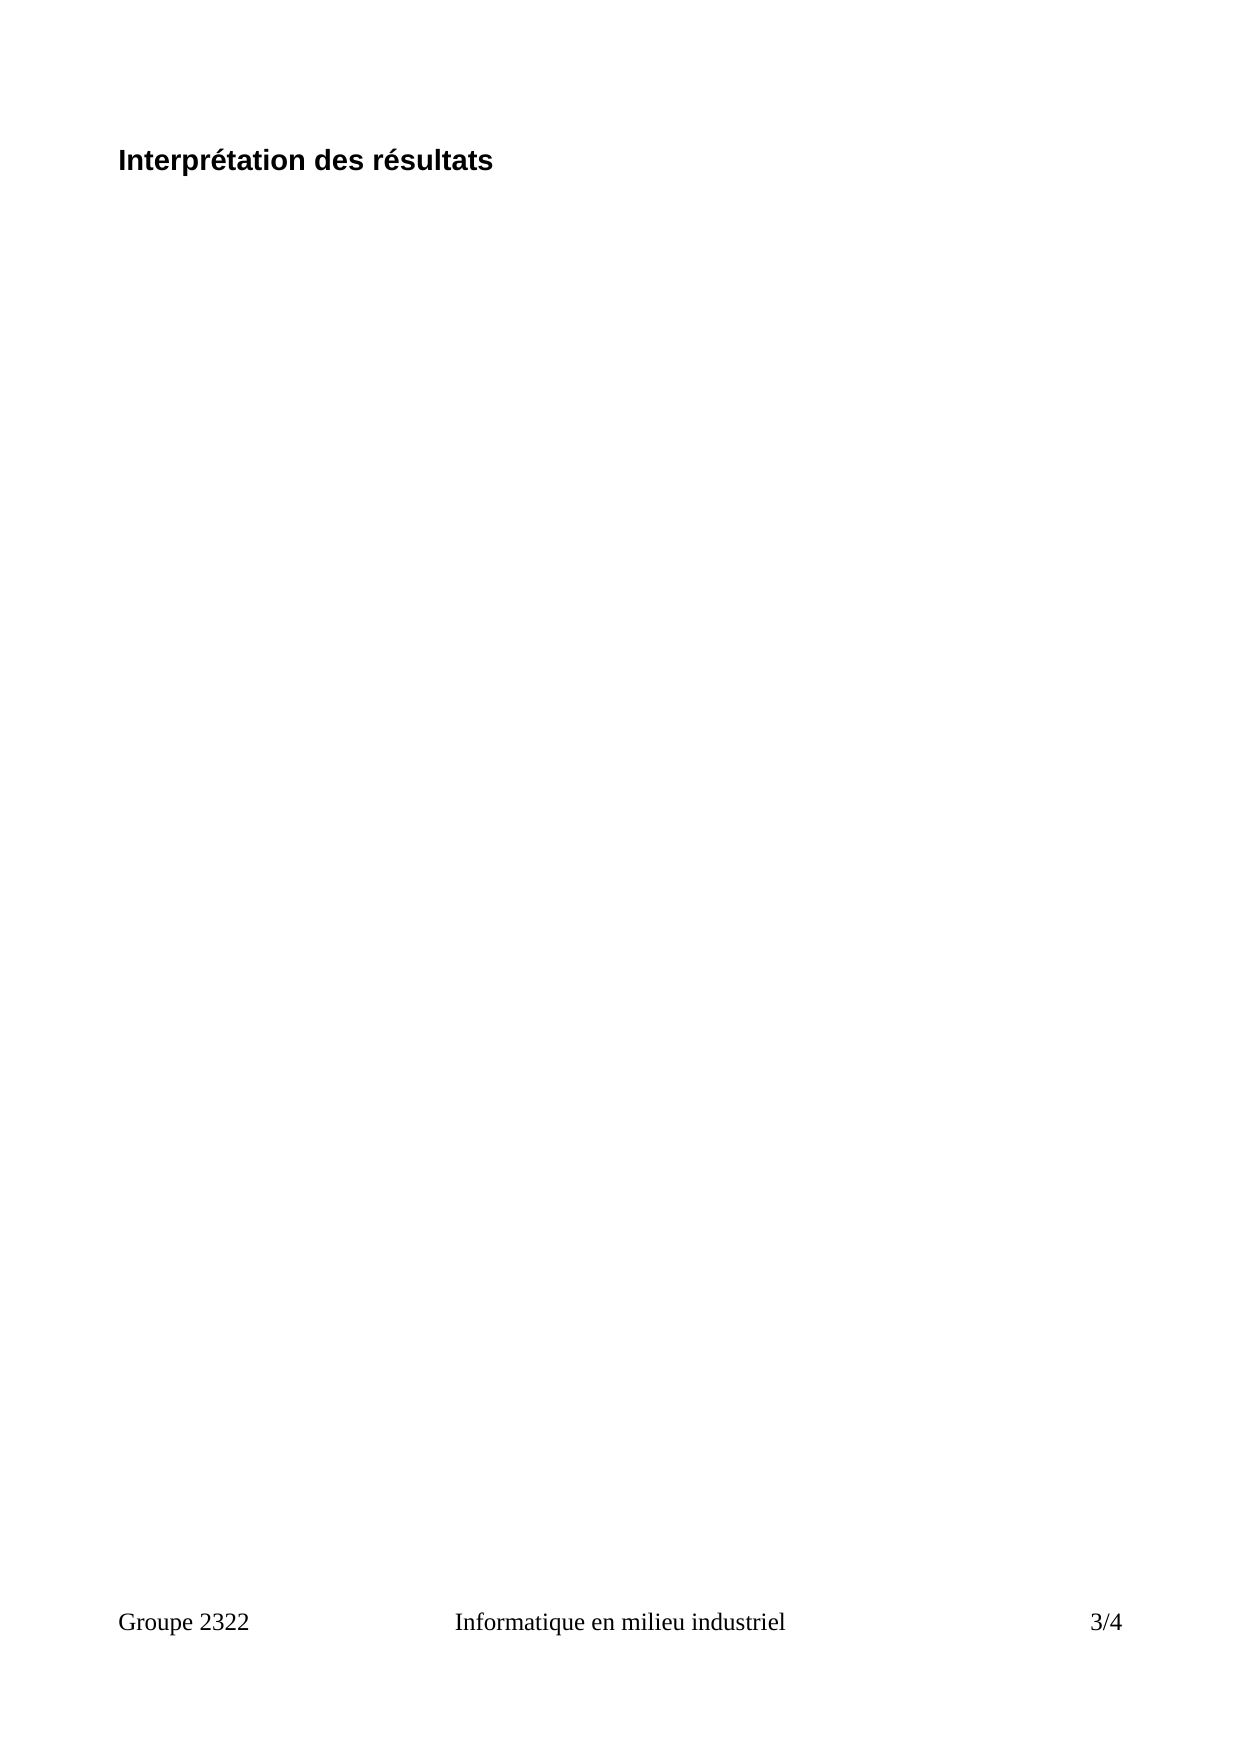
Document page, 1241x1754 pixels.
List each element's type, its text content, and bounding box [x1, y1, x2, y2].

subtitle Interprétation des résultats [118, 143, 1122, 177]
